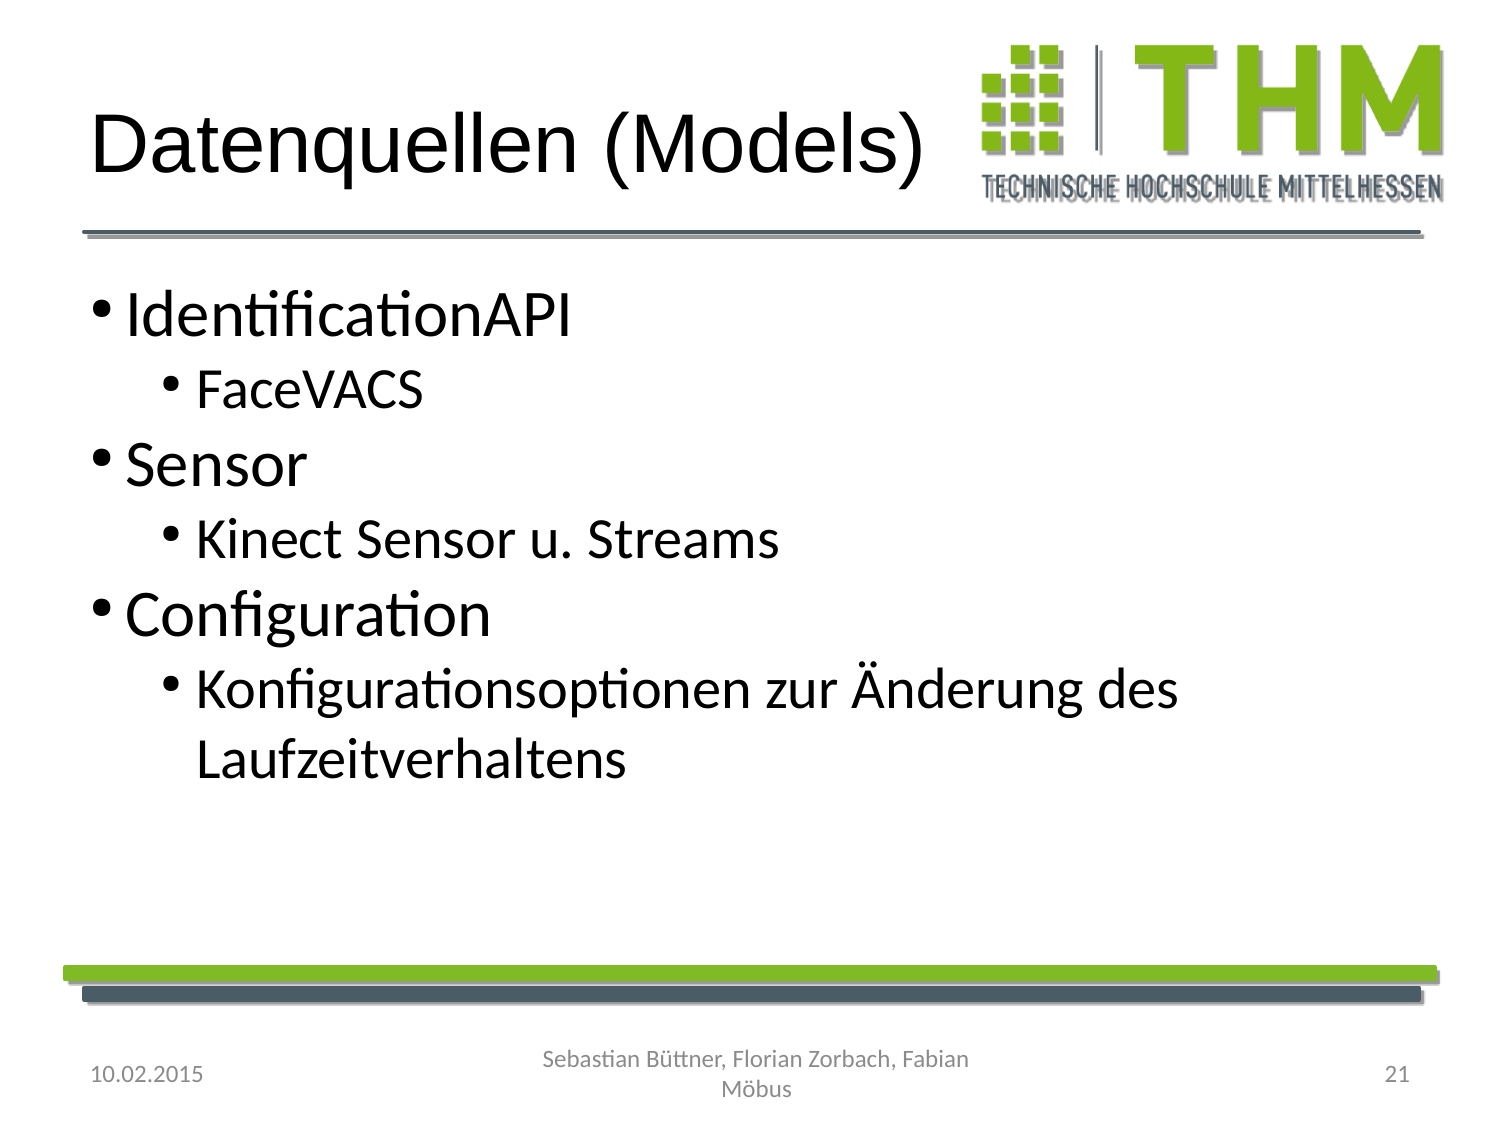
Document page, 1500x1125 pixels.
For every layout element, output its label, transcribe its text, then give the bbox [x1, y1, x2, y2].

text_box IdentificationAPI FaceVACS Sensor Kinect Sensor u. Streams Configuration Konfigurationsoptionen zur Änderung des Laufzeitverhaltens [75, 262, 1425, 1005]
text_box [1074, 1042, 1425, 1103]
text_box Datenquellen (Models) [75, 45, 1425, 233]
picture [974, 30, 1448, 208]
text_box 10.02.2015 [74, 1042, 425, 1103]
text_box Sebastian Büttner, Florian Zorbach, Fabian Möbus [490, 1042, 1023, 1103]
